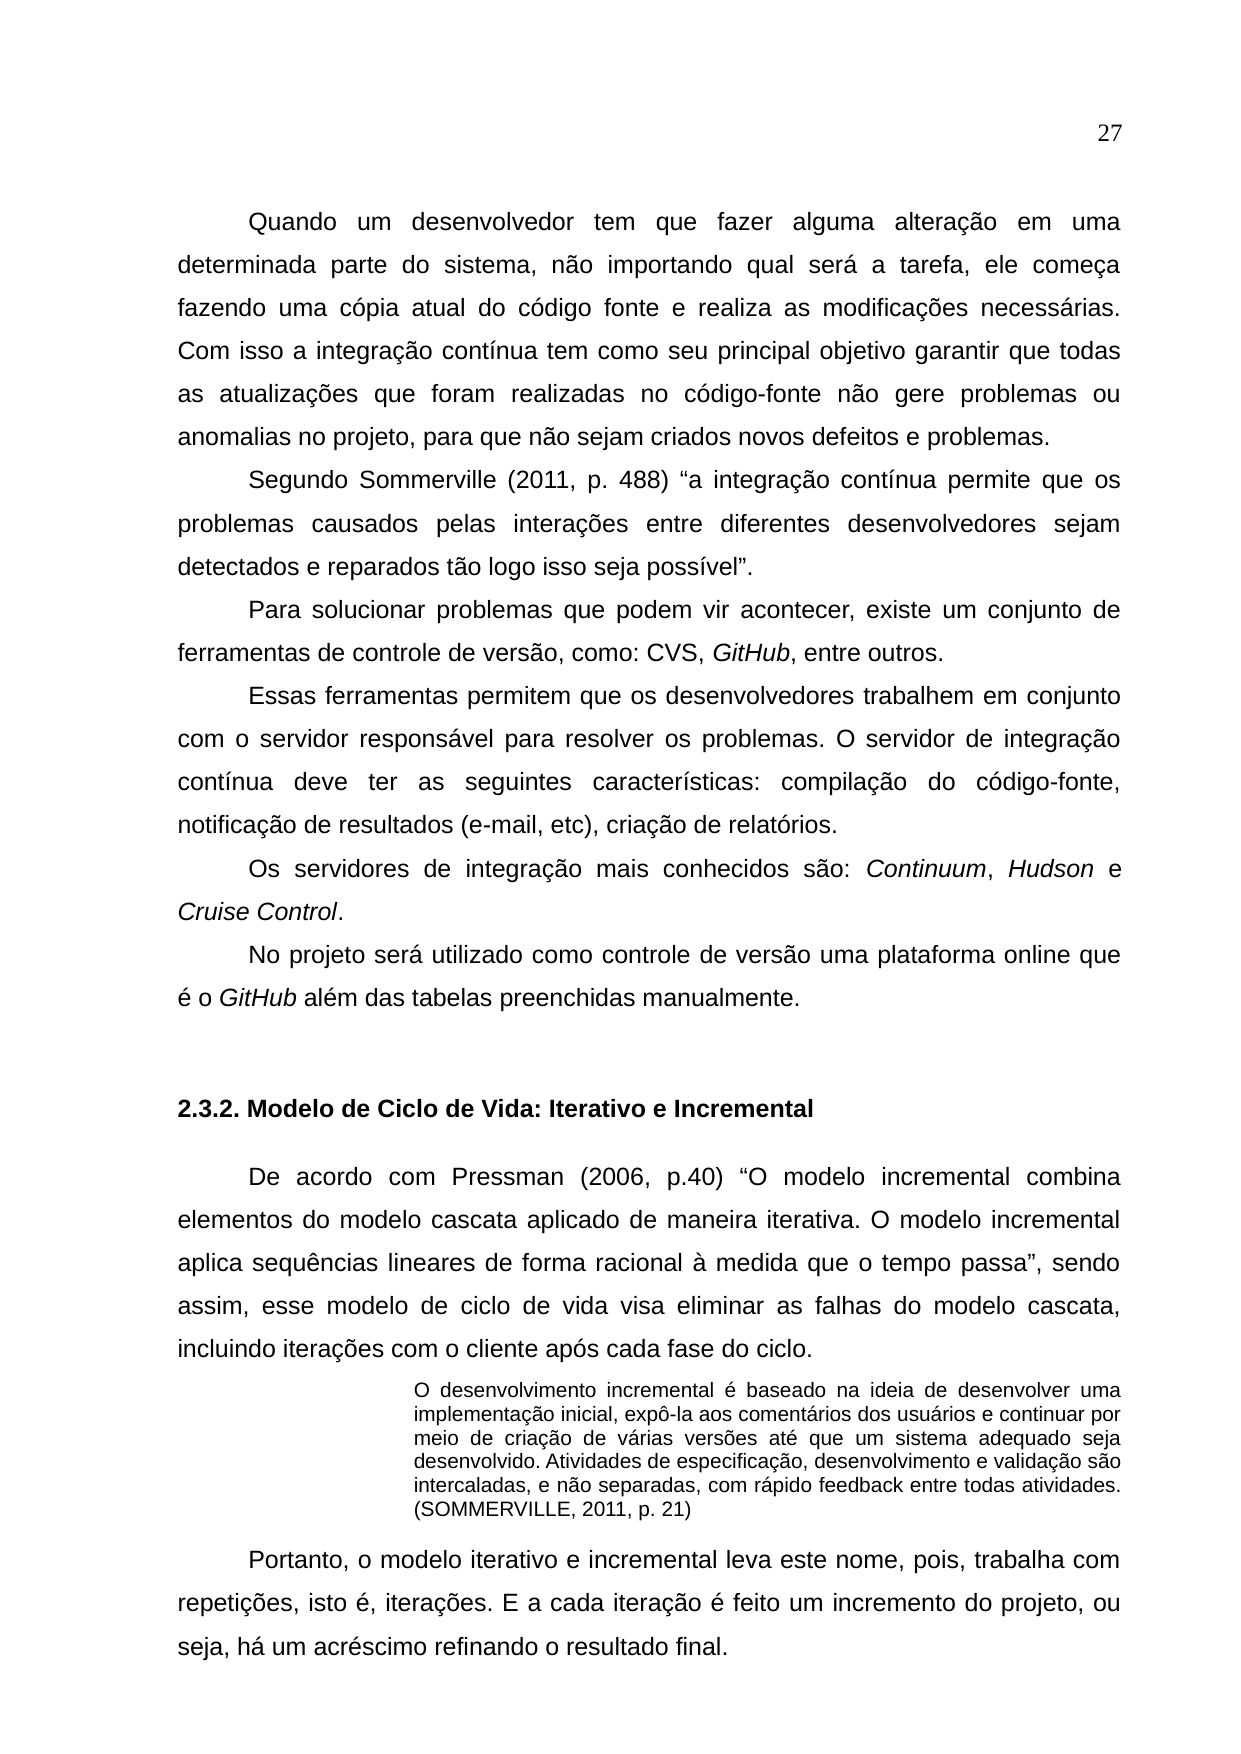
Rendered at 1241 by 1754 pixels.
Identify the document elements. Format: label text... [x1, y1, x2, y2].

text O desenvolvimento incremental é baseado na ideia de desenvolver uma implementação inicial, expô-la aos comentários dos usuários e continuar por meio de criação de várias versões até que um sistema adequado seja desenvolvido. Atividades de especificação, desenvolvimento e validação são intercaladas, e não separadas, com rápido feedback entre todas atividades. (SOMMERVILLE, 2011, p. 21) [413, 1377, 1122, 1521]
text Quando um desenvolvedor tem que fazer alguma alteração em uma determinada parte do sistema, não importando qual será a tarefa, ele começa fazendo uma cópia atual do código fonte e realiza as modificações necessárias. Com isso a integração contínua tem como seu principal objetivo garantir que todas as atualizações que foram realizadas no código-fonte não gere problemas ou anomalias no projeto, para que não sejam criados novos defeitos e problemas. [177, 207, 1122, 451]
text No projeto será utilizado como controle de versão uma plataforma online que é o GitHub além das tabelas preenchidas manualmente. [177, 940, 1122, 1012]
text De acordo com Pressman (2006, p.40) “O modelo incremental combina elementos do modelo cascata aplicado de maneira iterativa. O modelo incremental aplica sequências lineares de forma racional à medida que o tempo passa”, sendo assim, esse modelo de ciclo de vida visa eliminar as falhas do modelo cascata, incluindo iterações com o cliente após cada fase do ciclo. [177, 1162, 1122, 1363]
text Para solucionar problemas que podem vir acontecer, existe um conjunto de ferramentas de controle de versão, como: CVS, GitHub, entre outros. [177, 595, 1122, 667]
subtitle 2.3.2. Modelo de Ciclo de Vida: Iterativo e Incremental [177, 1094, 1122, 1123]
text Essas ferramentas permitem que os desenvolvedores trabalhem em conjunto com o servidor responsável para resolver os problemas. O servidor de integração contínua deve ter as seguintes características: compilação do código-fonte, notificação de resultados (e-mail, etc), criação de relatórios. [177, 681, 1122, 839]
text Segundo Sommerville (2011, p. 488) “a integração contínua permite que os problemas causados pelas interações entre diferentes desenvolvedores sejam detectados e reparados tão logo isso seja possível”. [177, 465, 1122, 580]
text Os servidores de integração mais conhecidos são: Continuum, Hudson e Cruise Control. [177, 853, 1122, 925]
text Portanto, o modelo iterativo e incremental leva este nome, pois, trabalha com repetições, isto é, iterações. E a cada iteração é feito um incremento do projeto, ou seja, há um acréscimo refinando o resultado final. [177, 1545, 1122, 1660]
